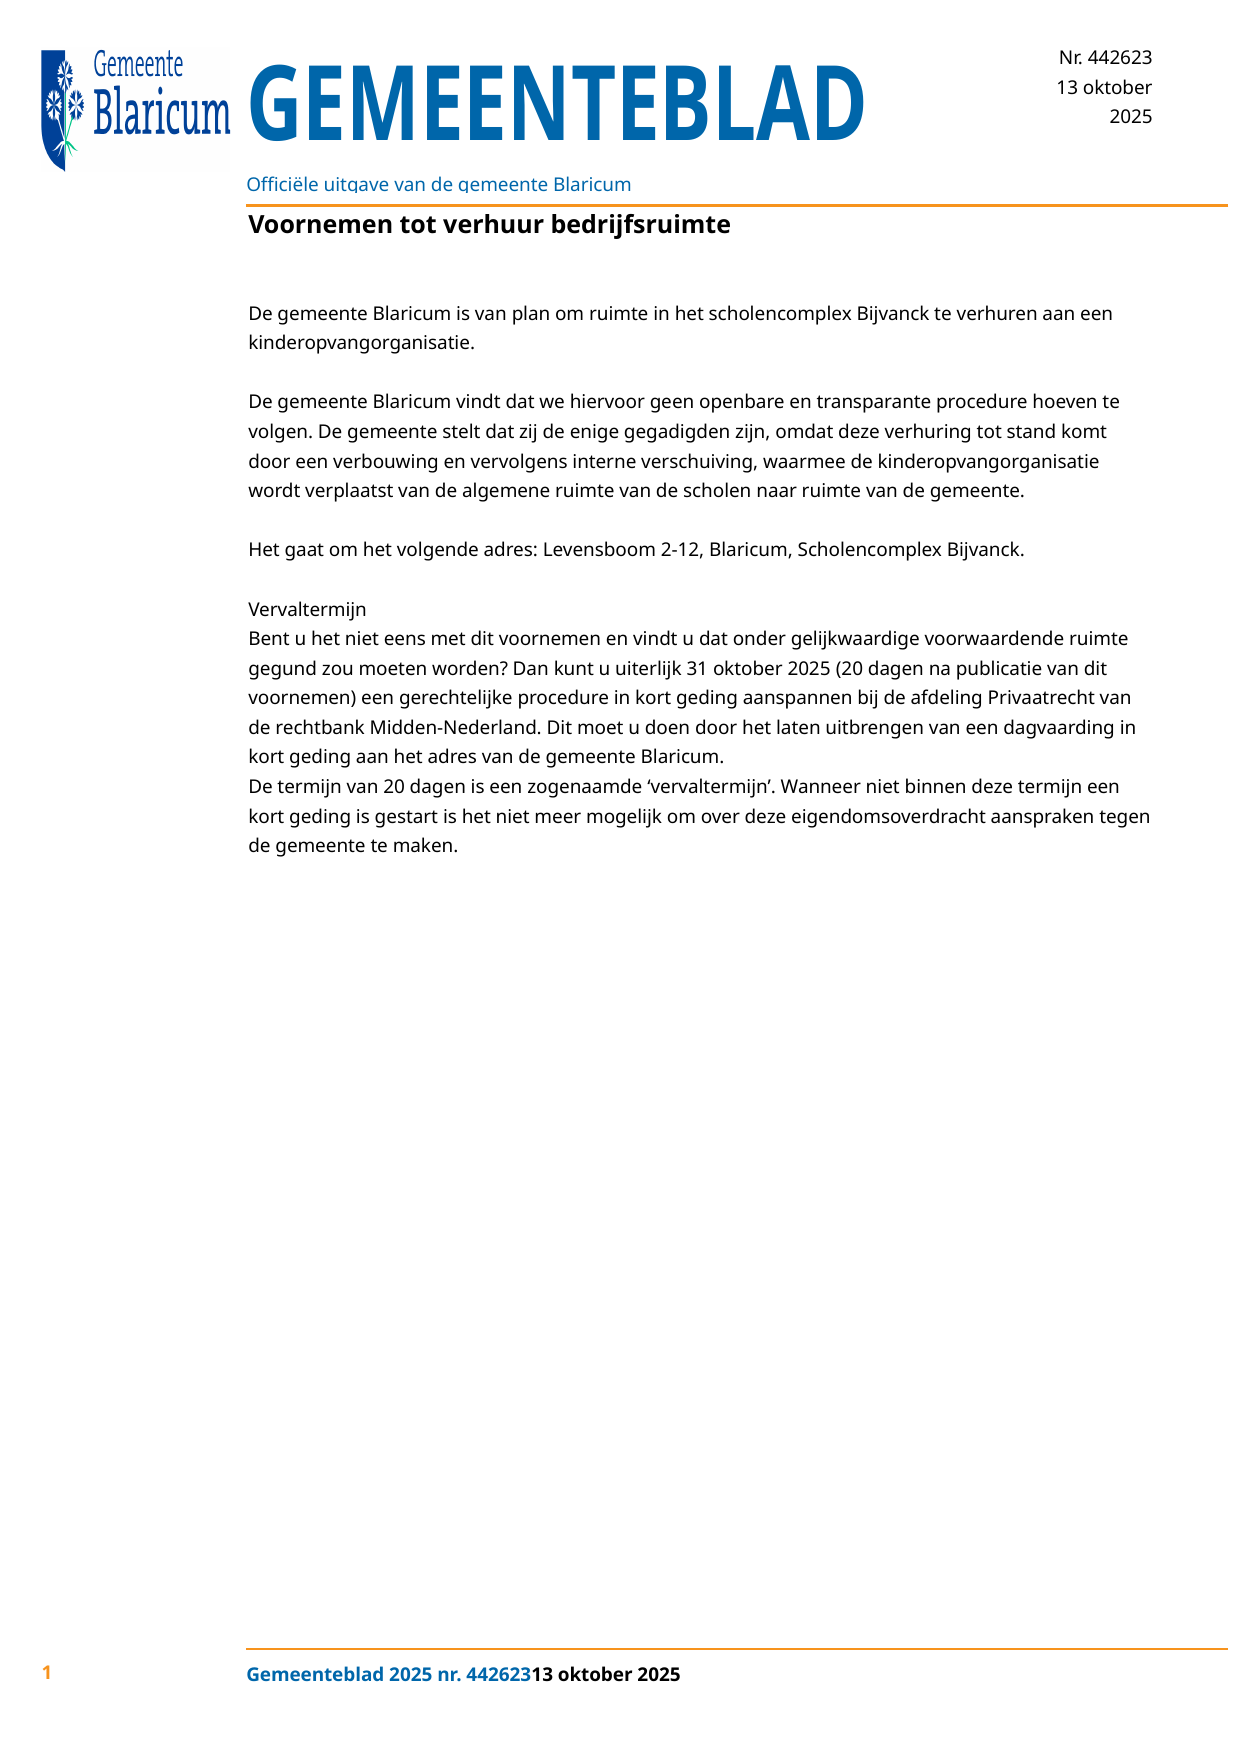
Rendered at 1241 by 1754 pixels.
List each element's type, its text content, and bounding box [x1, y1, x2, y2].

text De gemeente Blaricum is van plan om ruimte in het scholencomplex Bijvanck te verhuren aan een kinderopvangorganisatie. [248, 300, 1152, 355]
text Bent u het niet eens met dit voornemen en vindt u dat onder gelijkwaardige voorwaardende ruimte gegund zou moeten worden? Dan kunt u uiterlijk 31 oktober 2025 (20 dagen na publicatie van dit voornemen) een gerechtelijke procedure in kort geding aanspannen bij de afdeling Privaatrecht van de rechtbank Midden-Nederland. Dit moet u doen door het laten uitbrengen van een dagvaarding in kort geding aan het adres van de gemeente Blaricum. [248, 625, 1152, 769]
text De termijn van 20 dagen is een zogenaamde ‘vervaltermijn’. Wanneer niet binnen deze termijn een kort geding is gestart is het niet meer mogelijk om over deze eigendomsoverdracht aanspraken tegen de gemeente te maken. [248, 773, 1152, 858]
picture [41, 47, 231, 172]
text Vervaltermijn [248, 596, 1152, 621]
text Het gaat om het volgende adres: Levensboom 2-12, Blaricum, Scholencomplex Bijvanck. [248, 537, 1152, 562]
text Voornemen tot verhuur bedrijfsruimte [248, 207, 1152, 241]
text De gemeente Blaricum vindt dat we hiervoor geen openbare en transparante procedure hoeven te volgen. De gemeente stelt dat zij de enige gegadigden zijn, omdat deze verhuring tot stand komt door een verbouwing en vervolgens interne verschuiving, waarmee de kinderopvangorganisatie wordt verplaatst van de algemene ruimte van de scholen naar ruimte van de gemeente. [248, 389, 1152, 503]
